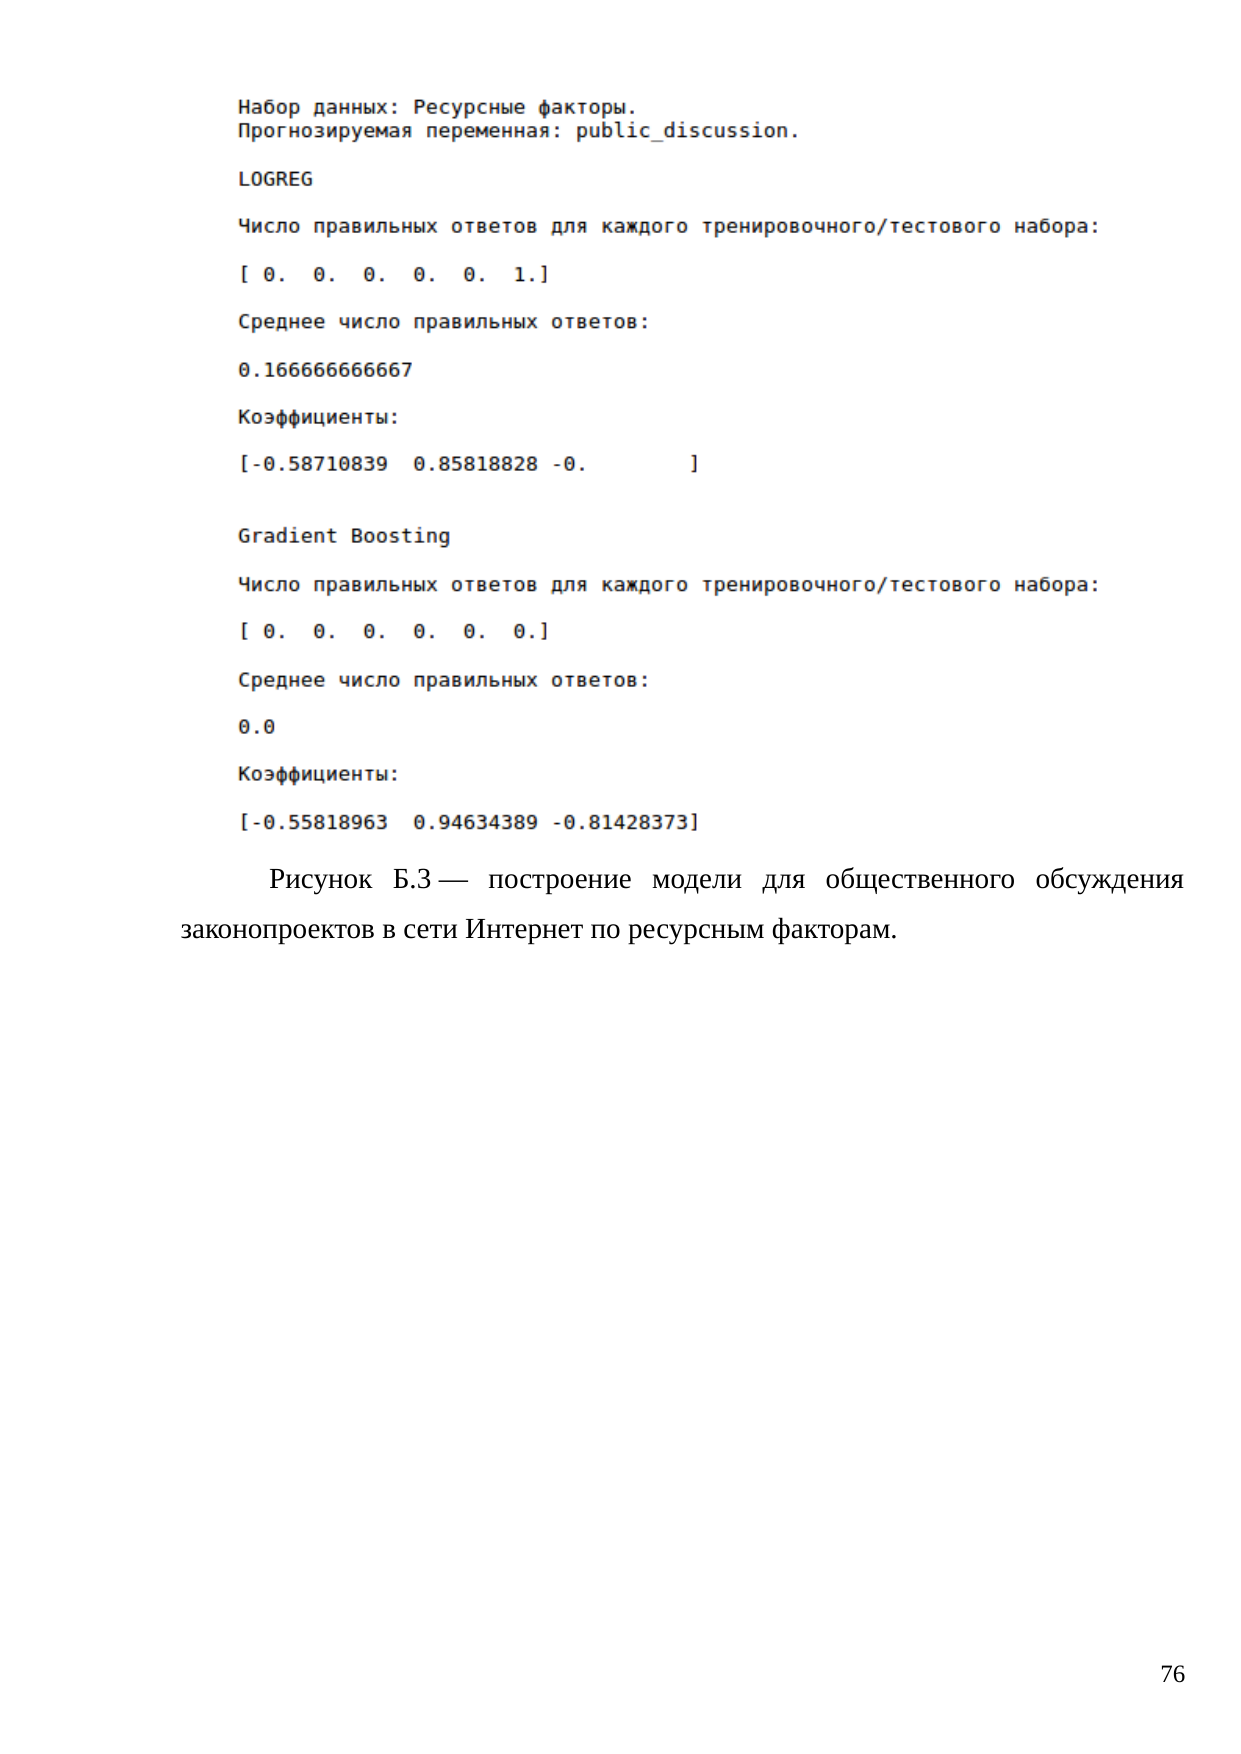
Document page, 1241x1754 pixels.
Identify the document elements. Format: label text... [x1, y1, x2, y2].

picture [229, 89, 1136, 845]
text Рисунок Б.3 — построение модели для общественного обсуждения законопроектов в сети Интернет по ресурсным факторам. [180, 845, 1185, 945]
